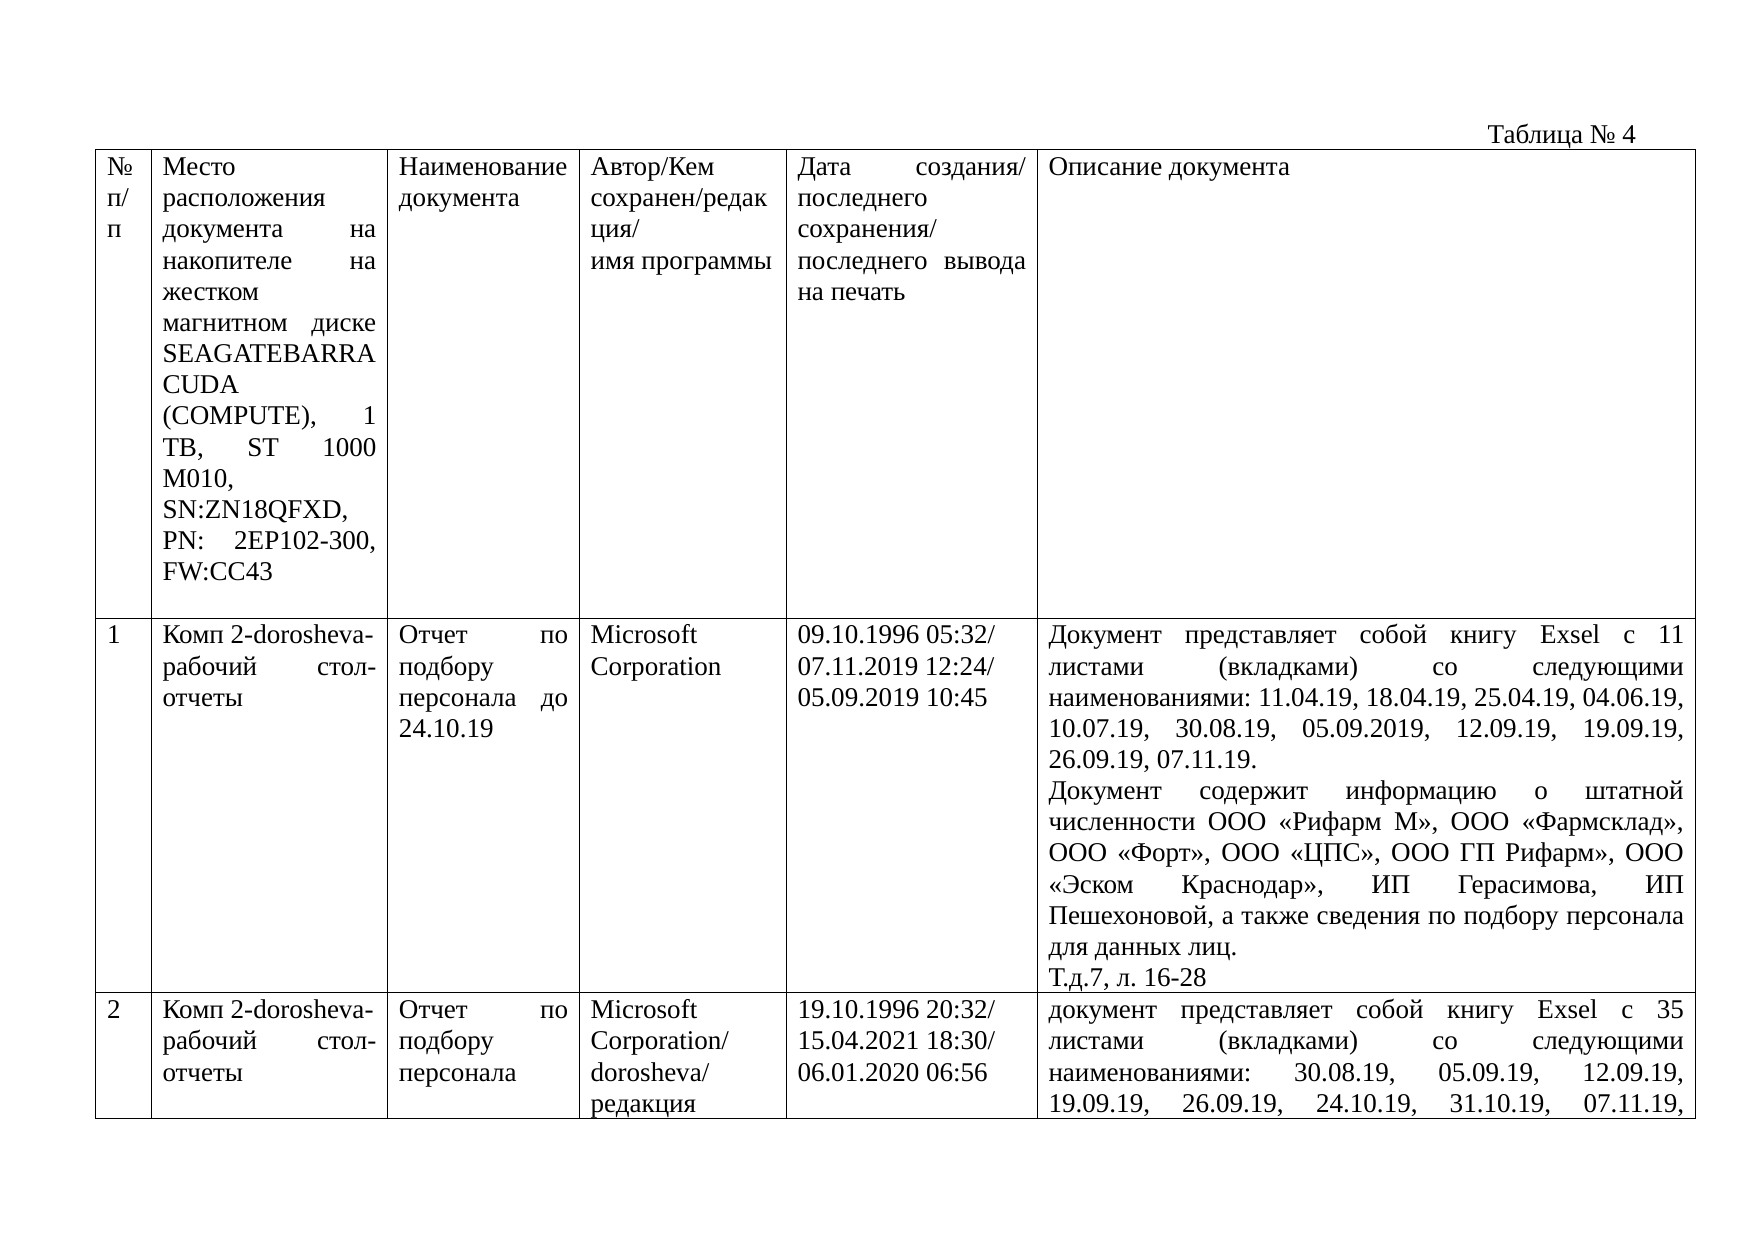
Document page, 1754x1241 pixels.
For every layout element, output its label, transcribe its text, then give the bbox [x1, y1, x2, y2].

text Таблица № 4 [118, 118, 1636, 149]
table_cell документ представляет собой книгу Exsel с 35 листами (вкладками) со следующими наименованиями: 30.08.19, 05.09.19, 12.09.19, 19.09.19, 26.09.19, 24.10.19, 31.10.19, 07.11.19, [1038, 993, 1695, 1118]
table_header Описание документа [1038, 150, 1695, 617]
table_cell 2 [96, 993, 151, 1118]
table_header № п/п [96, 150, 151, 617]
table_cell Отчет по подбору персонала до 24.10.19 [388, 619, 579, 992]
table_cell Документ представляет собой книгу Exsel с 11 листами (вкладками) со следующими наименованиями: 11.04.19, 18.04.19, 25.04.19, 04.06.19, 10.07.19, 30.08.19, 05.09.2019, 12.09.19, 19.09.19, 26.09.19, 07.11.19. Документ содержит информацию о штатной численности ООО «Рифарм М», ООО «Фармсклад», ООО «Форт», ООО «ЦПС», ООО ГП Рифарм», ООО «Эском Краснодар», ИП Герасимова, ИП Пешехоновой, а также сведения по подбору персонала для данных лиц. Т.д.7, л. 16-28 [1038, 619, 1695, 992]
table_header Автор/Кем сохранен/редакция/ имя программы [580, 150, 786, 617]
table_header Дата создания/ последнего сохранения/ последнего вывода на печать [787, 150, 1037, 617]
table_cell Microsoft Corporation [580, 619, 786, 992]
table_cell 1 [96, 619, 151, 992]
table_cell 09.10.1996 05:32/ 07.11.2019 12:24/ 05.09.2019 10:45 [787, 619, 1037, 992]
table_cell Комп 2-dorosheva- рабочий стол-отчеты [152, 993, 387, 1118]
table_header Место расположения документа на накопителе на жестком магнитном диске SEAGATEBARRACUDA (COMPUTE), 1 TB, ST 1000 M010, SN:ZN18QFXD, PN: 2EP102-300, FW:СС43 [152, 150, 387, 617]
table_cell Отчет по подбору персонала [388, 993, 579, 1118]
table_cell Microsoft Corporation/ dorosheva/ редакция [580, 993, 786, 1118]
table_cell 19.10.1996 20:32/ 15.04.2021 18:30/ 06.01.2020 06:56 [787, 993, 1037, 1118]
table_cell Комп 2-dorosheva- рабочий стол-отчеты [152, 619, 387, 992]
table_header Наименование документа [388, 150, 579, 617]
